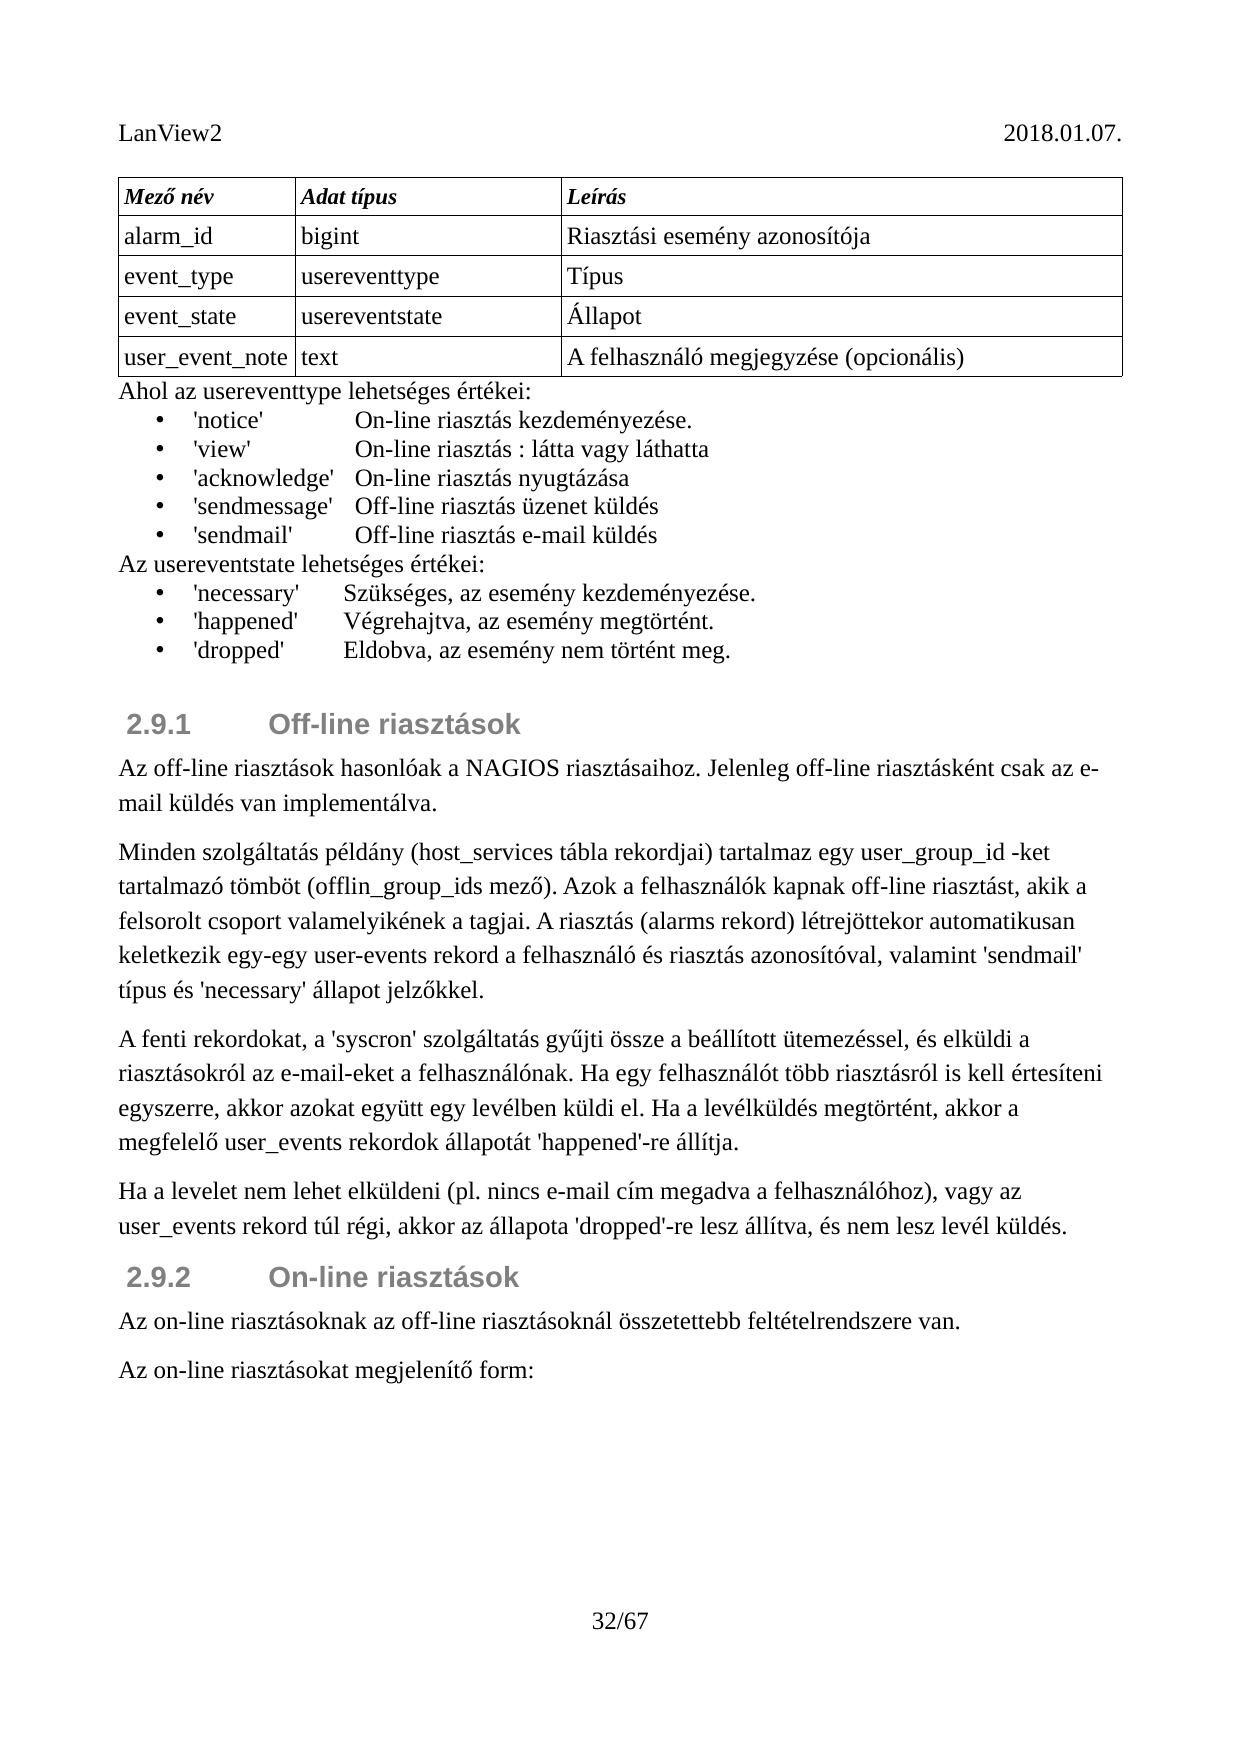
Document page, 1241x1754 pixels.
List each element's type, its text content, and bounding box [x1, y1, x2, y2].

text Minden szolgáltatás példány (host_services tábla rekordjai) tartalmaz egy user_group_id -ket tartalmazó tömböt (offlin_group_ids mező). Azok a felhasználók kapnak off-line riasztást, akik a felsorolt csoport valamelyikének a tagjai. A riasztás (alarms rekord) létrejöttekor automatikusan keletkezik egy-egy user-events rekord a felhasználó és riasztás azonosítóval, valamint 'sendmail' típus és 'necessary' állapot jelzőkkel. [118, 837, 1122, 1003]
table_cell alarm_id [119, 216, 295, 255]
list 'acknowledge' On-line riasztás nyugtázása [156, 463, 1122, 491]
table_cell bigint [296, 216, 561, 255]
table_cell A felhasználó megjegyzése (opcionális) [562, 337, 1122, 376]
text Az on-line riasztásokat megjelenítő form: [118, 1355, 1122, 1384]
table_cell Állapot [562, 297, 1122, 336]
table_cell user_event_note [119, 337, 295, 376]
list 'sendmail' Off-line riasztás e-mail küldés [156, 520, 1122, 549]
subtitle On-line riasztások [118, 1260, 1122, 1293]
list 'dropped' Eldobva, az esemény nem történt meg. [156, 635, 1122, 664]
table_header Leírás [562, 178, 1122, 215]
subtitle Off-line riasztások [118, 707, 1122, 741]
table_cell usereventstate [296, 297, 561, 336]
list 'necessary' Szükséges, az esemény kezdeményezése. [156, 578, 1122, 606]
text Az usereventstate lehetséges értékei: [118, 549, 1122, 578]
text Ahol az usereventtype lehetséges értékei: [118, 377, 1122, 405]
list 'sendmessage' Off-line riasztás üzenet küldés [156, 491, 1122, 520]
table_cell usereventtype [296, 256, 561, 296]
list 'happened' Végrehajtva, az esemény megtörtént. [156, 606, 1122, 635]
text Az off-line riasztások hasonlóak a NAGIOS riasztásaihoz. Jelenleg off-line riasztásként csak az e-mail küldés van implementálva. [118, 753, 1122, 816]
text A fenti rekordokat, a 'syscron' szolgáltatás gyűjti össze a beállított ütemezéssel, és elküldi a riasztásokról az e-mail-eket a felhasználónak. Ha egy felhasználót több riasztásról is kell értesíteni egyszerre, akkor azokat együtt egy levélben küldi el. Ha a levélküldés megtörtént, akkor a megfelelő user_events rekordok állapotát 'happened'-re állítja. [118, 1024, 1122, 1156]
table_header Mező név [119, 178, 295, 215]
list 'view' On-line riasztás : látta vagy láthatta [156, 434, 1122, 463]
table_header Adat típus [296, 178, 561, 215]
list 'notice' On-line riasztás kezdeményezése. [156, 405, 1122, 434]
table_cell event_state [119, 297, 295, 336]
table_cell Típus [562, 256, 1122, 296]
text Az on-line riasztásoknak az off-line riasztásoknál összetettebb feltételrendszere van. [118, 1306, 1122, 1334]
text Ha a levelet nem lehet elküldeni (pl. nincs e-mail cím megadva a felhasználóhoz), vagy az user_events rekord túl régi, akkor az állapota 'dropped'-re lesz állítva, és nem lesz levél küldés. [118, 1176, 1122, 1239]
table_cell text [296, 337, 561, 376]
table_cell Riasztási esemény azonosítója [562, 216, 1122, 255]
table_cell event_type [119, 256, 295, 296]
